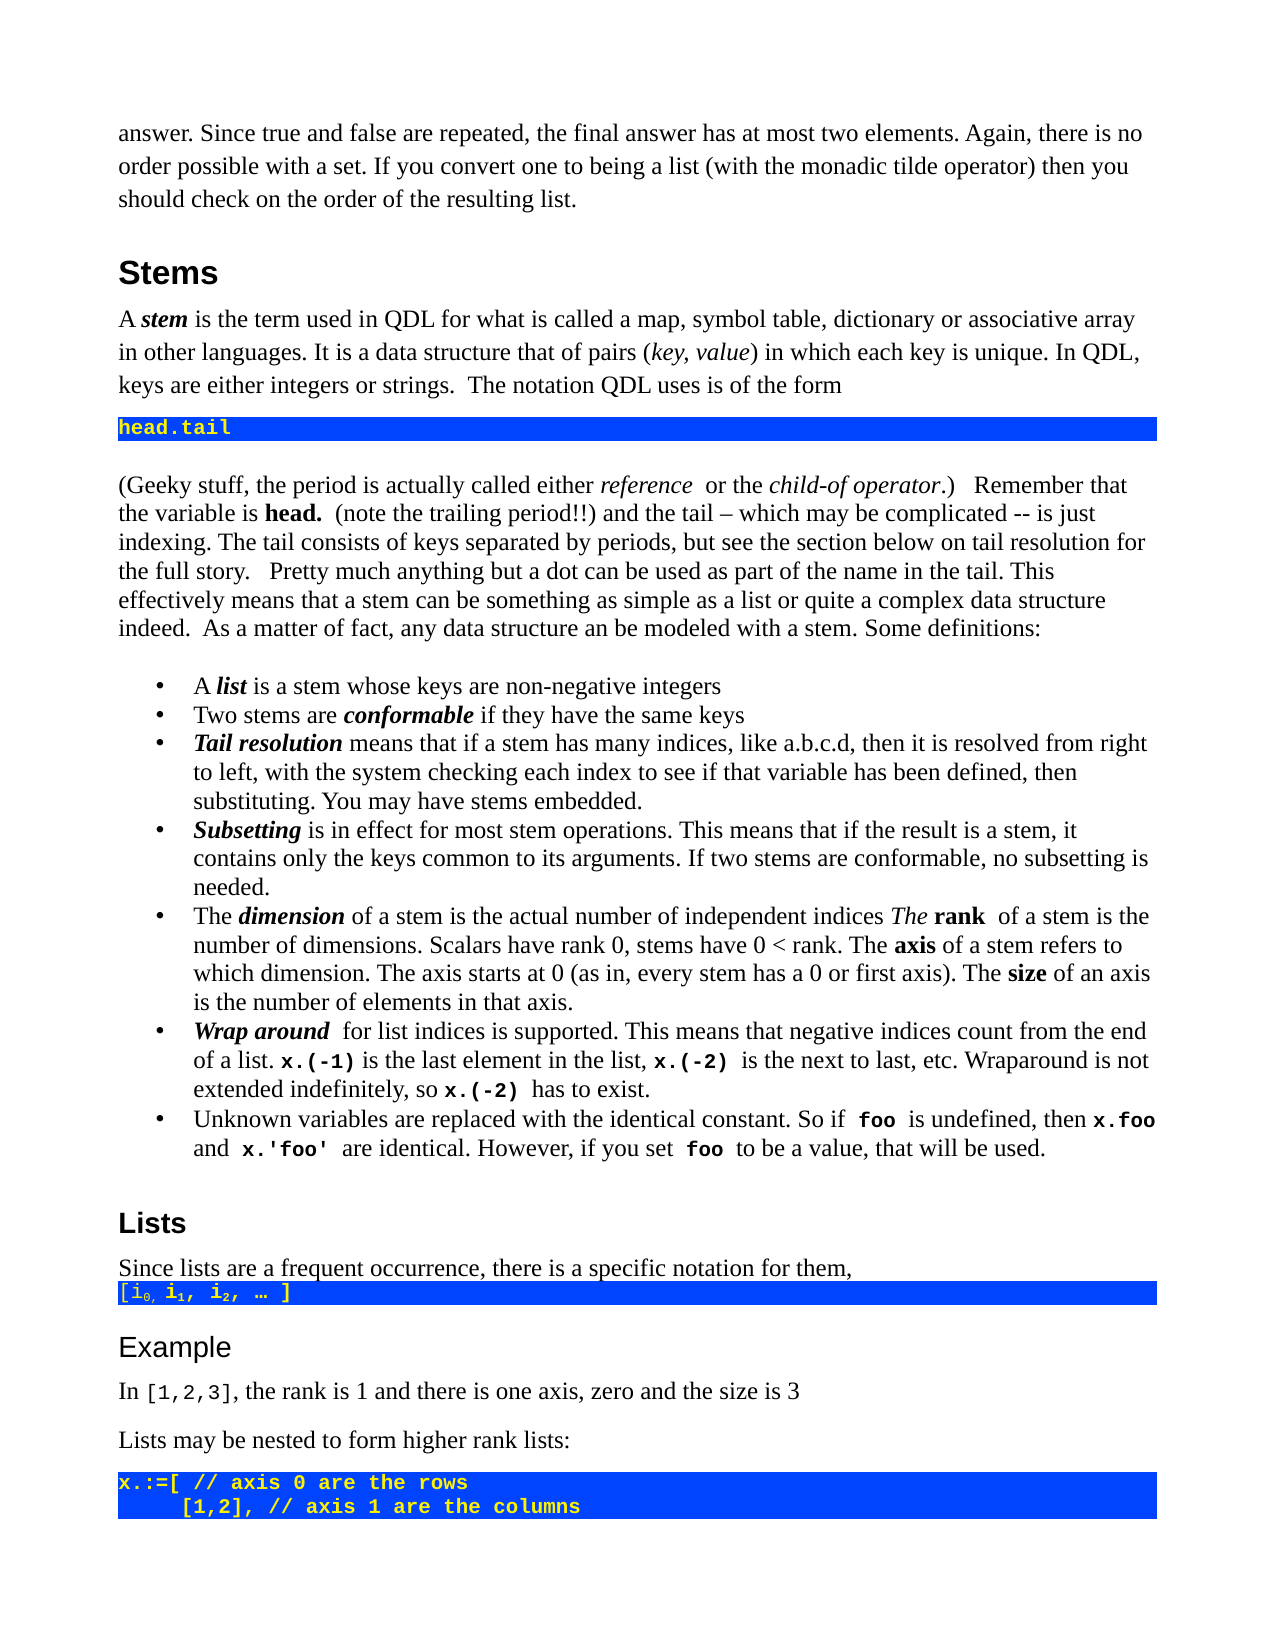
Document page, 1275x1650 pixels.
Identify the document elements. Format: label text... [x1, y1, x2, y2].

list Subsetting is in effect for most stem operations. This means that if the result is a stem, it contains only the keys common to its arguments. If two stems are conformable, no subsetting is needed. [156, 815, 1157, 901]
text head.tail [118, 417, 1157, 441]
list The dimension of a stem is the actual number of independent indices The rank of a stem is the number of dimensions. Scalars have rank 0, stems have 0 < rank. The axis of a stem refers to which dimension. The axis starts at 0 (as in, every stem has a 0 or first axis). The size of an axis is the number of elements in that axis. [156, 901, 1157, 1016]
text (Geeky stuff, the period is actually called either reference or the child-of operator.) Remember that the variable is head. (note the trailing period!!) and the tail – which may be complicated -- is just indexing. The tail consists of keys separated by periods, but see the section below on tail resolution for the full story. Pretty much anything but a dot can be used as part of the name in the tail. This effectively means that a stem can be something as simple as a list or quite a complex data structure indeed. As a matter of fact, any data structure an be modeled with a stem. Some definitions: [118, 441, 1157, 671]
list Two stems are conformable if they have the same keys [156, 700, 1157, 728]
list Unknown variables are replaced with the identical constant. So if foo is undefined, then x.foo and x.'foo' are identical. However, if you set foo to be a value, that will be used. [156, 1104, 1157, 1163]
list Tail resolution means that if a stem has many indices, like a.b.c.d, then it is resolved from right to left, with the system checking each index to see if that variable has been defined, then substituting. You may have stems embedded. [156, 728, 1157, 815]
list A list is a stem whose keys are non-negative integers [156, 671, 1157, 700]
text A stem is the term used in QDL for what is called a map, symbol table, dictionary or associative array in other languages. It is a data structure that of pairs (key, value) in which each key is unique. In QDL, keys are either integers or strings. The notation QDL uses is of the form [118, 304, 1157, 398]
list Wrap around for list indices is supported. This means that negative indices count from the end of a list. x.(-1) is the last element in the list, x.(-2) is the next to last, etc. Wraparound is not extended indefinitely, so x.(-2) has to exist. [156, 1016, 1157, 1104]
text [i0, i1, i2, … ] [118, 1281, 1157, 1305]
subtitle Lists [118, 1206, 1157, 1240]
text Lists may be nested to form higher rank lists: [118, 1425, 1157, 1453]
subtitle Stems [118, 253, 1157, 291]
text Since lists are a frequent occurrence, there is a specific notation for them, [118, 1253, 1157, 1281]
text answer. Since true and false are repeated, the final answer has at most two elements. Again, there is no order possible with a set. If you convert one to being a list (with the monadic tilde operator) then you should check on the order of the resulting list. [118, 118, 1157, 213]
text In [1,2,3], the rank is 1 and there is one axis, zero and the size is 3 [118, 1376, 1157, 1406]
text [1,2], // axis 1 are the columns [118, 1496, 1157, 1519]
text x.:=[ // axis 0 are the rows [118, 1472, 1157, 1496]
subtitle Example [118, 1330, 1157, 1364]
